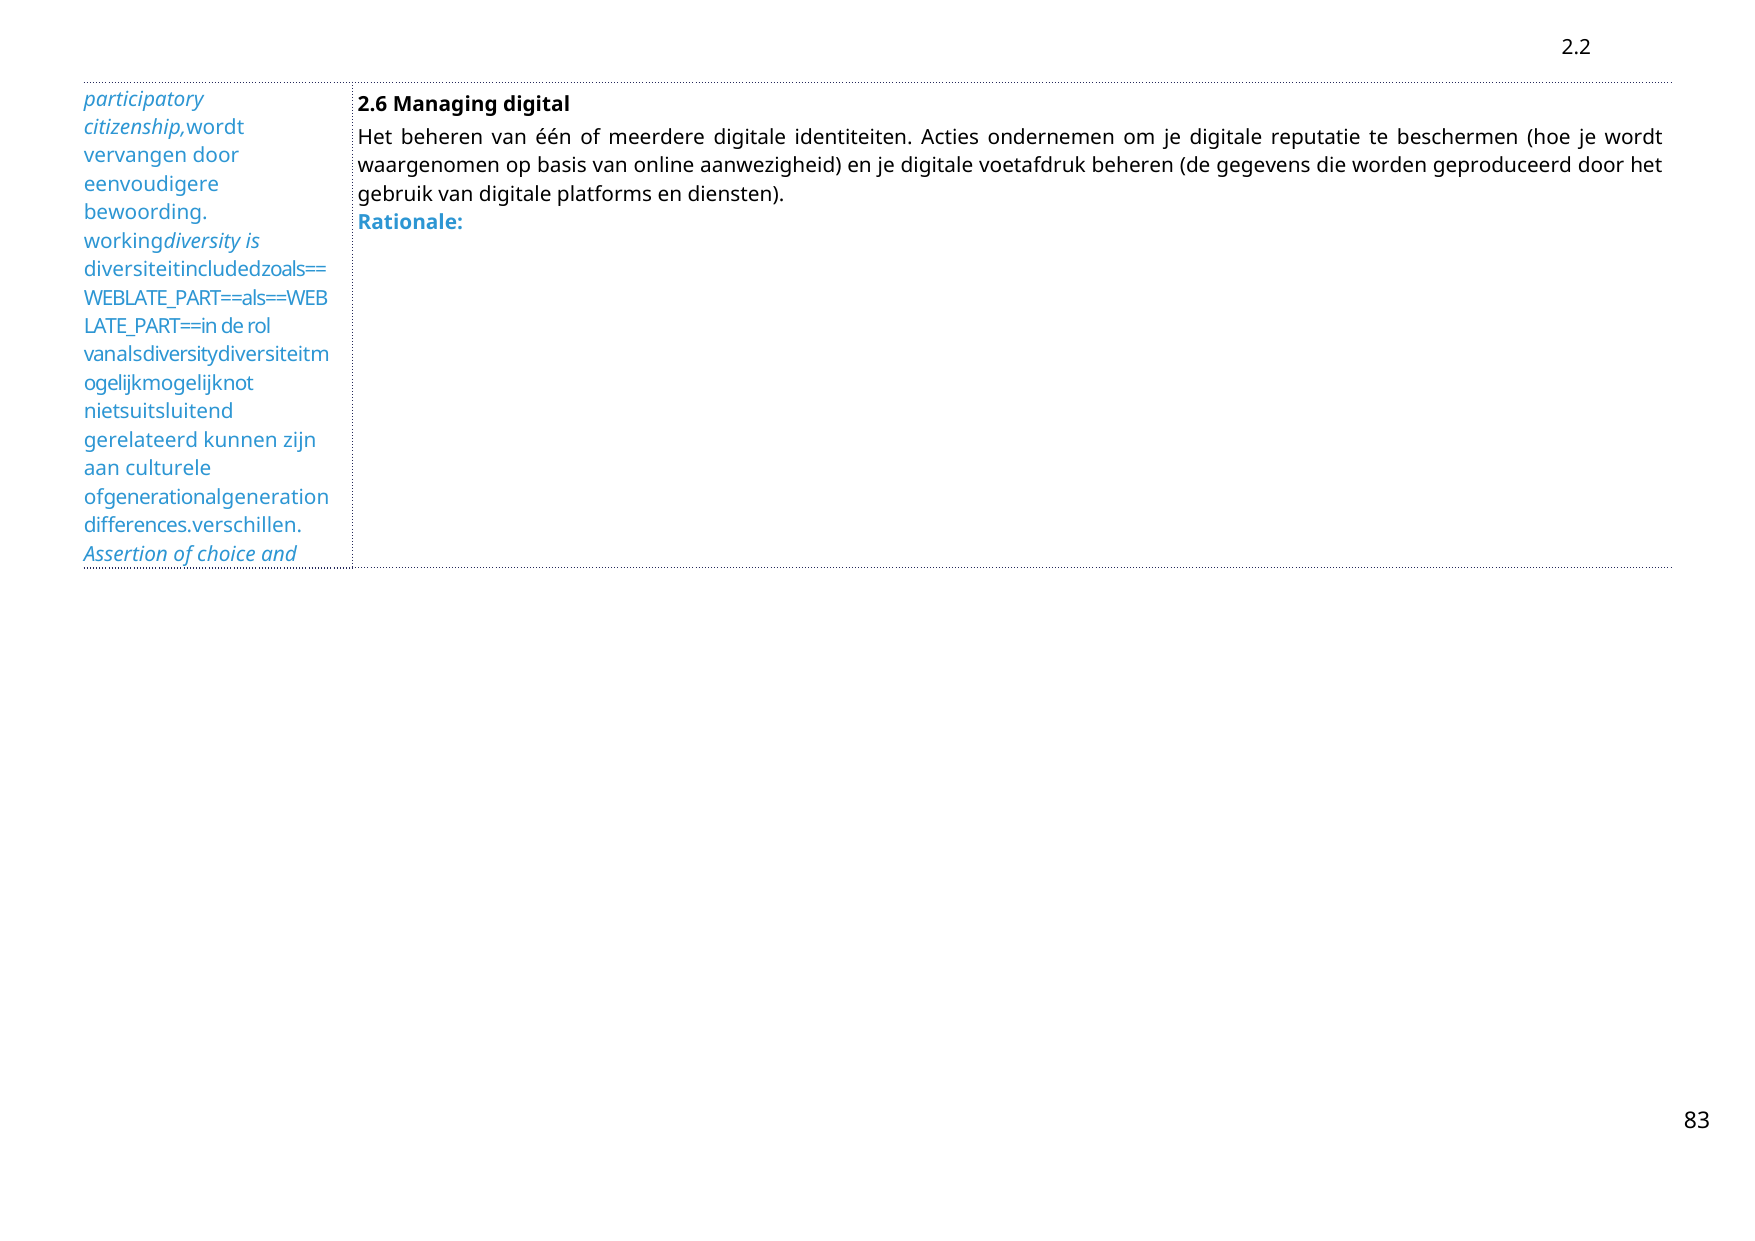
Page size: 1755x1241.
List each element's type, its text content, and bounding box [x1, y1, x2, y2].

table_cell 2.6 Managing digital Het beheren van één of meerdere digitale identiteiten. Acties ondernemen om je digitale reputatie te beschermen (hoe je wordt waargenomen op basis van online aanwezigheid) en je digitale voetafdruk beheren (de gegevens die worden geproduceerd door het gebruik van digitale platforms en diensten). Rationale: [352, 82, 1672, 567]
table_cell participatory citizenship,wordt vervangen door eenvoudigere bewoording. workingdiversity is diversiteitincludedzoals==WEBLATE_PART==als==WEBLATE_PART==in de rol vanalsdiversitydiversiteitmogelijkmogelijknot nietsuitsluitend gerelateerd kunnen zijn aan culturele ofgenerationalgenerationdifferences.verschillen. Assertion of choice and [84, 82, 352, 567]
